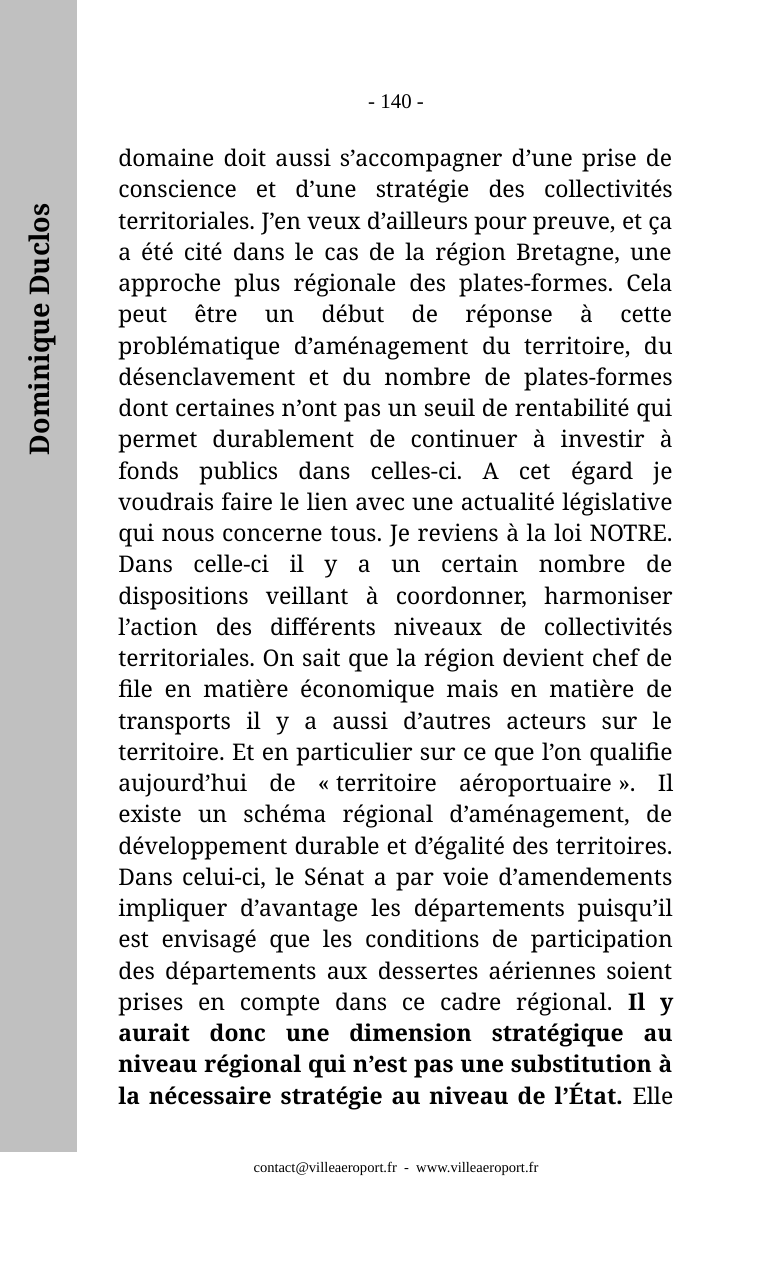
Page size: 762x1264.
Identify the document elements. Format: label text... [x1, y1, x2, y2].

text Dominique Duclos [0, 187, 77, 455]
text domaine doit aussi s’accompagner d’une prise de conscience et d’une stratégie des collectivités territoriales. J’en veux d’ailleurs pour preuve, et ça a été cité dans le cas de la région Bretagne, une approche plus régionale des plates-formes. Cela peut être un début de réponse à cette problématique d’aménagement du territoire, du désenclavement et du nombre de plates-formes dont certaines n’ont pas un seuil de rentabilité qui permet durablement de continuer à investir à fonds publics dans celles-ci. A cet égard je voudrais faire le lien avec une actualité législative qui nous concerne tous. Je reviens à la loi NOTRE. Dans celle-ci il y a un certain nombre de dispositions veillant à coordonner, harmoniser l’action des différents niveaux de collectivités territoriales. On sait que la région devient chef de file en matière économique mais en matière de transports il y a aussi d’autres acteurs sur le territoire. Et en particulier sur ce que l’on qualifie aujourd’hui de « territoire aéroportuaire ». Il existe un schéma régional d’aménagement, de développement durable et d’égalité des territoires. Dans celui-ci, le Sénat a par voie d’amendements impliquer d’avantage les départements puisqu’il est envisagé que les conditions de participation des départements aux dessertes aériennes soient prises en compte dans ce cadre régional. Il y aurait donc une dimension stratégique au niveau régional qui n’est pas une substitution à la nécessaire stratégie au niveau de l’État. Elle [118, 142, 673, 1111]
